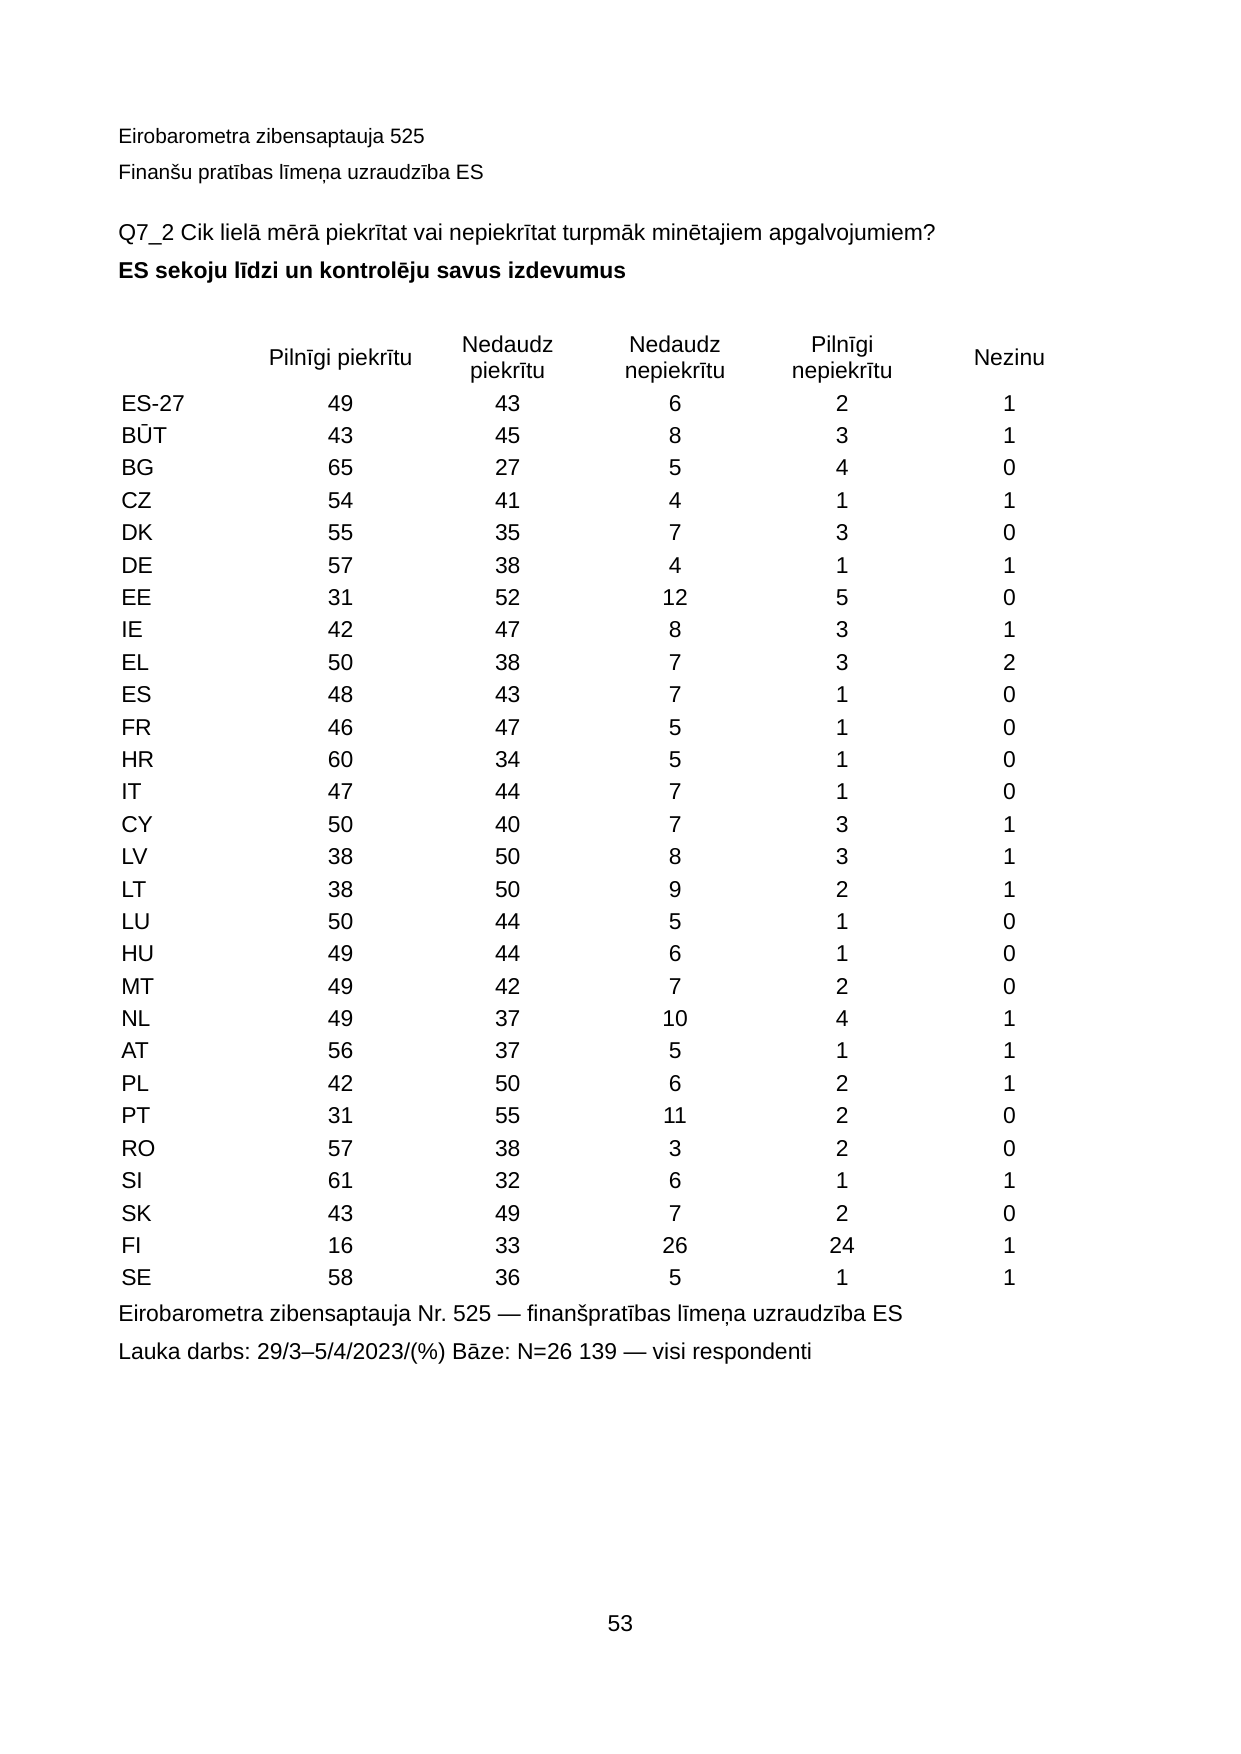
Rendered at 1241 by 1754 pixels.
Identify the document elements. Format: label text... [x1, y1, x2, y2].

table_cell 43 [257, 1196, 424, 1229]
table_cell 49 [257, 1002, 424, 1034]
table_cell 0 [926, 970, 1093, 1002]
table_cell 40 [424, 808, 591, 840]
table_cell 1 [926, 484, 1093, 516]
table_cell 1 [758, 1164, 926, 1196]
table_cell 1 [926, 419, 1093, 451]
table_cell 8 [591, 419, 758, 451]
table_header Nedaudz nepiekrītu [591, 328, 758, 387]
table_cell 47 [424, 711, 591, 743]
table_cell 0 [926, 711, 1093, 743]
text Eirobarometra zibensaptauja Nr. 525 — finanšpratības līmeņa uzraudzība ES [118, 1299, 1122, 1326]
table_cell HU [118, 937, 257, 970]
table_cell 1 [758, 484, 926, 516]
table_cell 1 [926, 873, 1093, 905]
table_cell 50 [257, 808, 424, 840]
table_cell 6 [591, 937, 758, 970]
table_header [118, 328, 257, 387]
table_cell PT [118, 1099, 257, 1132]
table_cell 0 [926, 581, 1093, 613]
table_cell 32 [424, 1164, 591, 1196]
text ES sekoju līdzi un kontrolēju savus izdevumus [118, 257, 1122, 284]
table_cell 0 [926, 1196, 1093, 1229]
table_cell 0 [926, 775, 1093, 808]
table_cell 2 [758, 873, 926, 905]
table_cell 7 [591, 775, 758, 808]
table_cell 41 [424, 484, 591, 516]
table_cell 4 [591, 484, 758, 516]
table_cell ES-27 [118, 387, 257, 419]
table_cell DK [118, 516, 257, 548]
text Q7_2 Cik lielā mērā piekrītat vai nepiekrītat turpmāk minētajiem apgalvojumiem? [118, 219, 1122, 246]
table_cell 4 [758, 451, 926, 484]
table_cell LU [118, 905, 257, 937]
table_cell 3 [758, 516, 926, 548]
table_cell BG [118, 451, 257, 484]
table_cell 48 [257, 678, 424, 711]
table_cell 37 [424, 1035, 591, 1067]
table_cell 50 [424, 1067, 591, 1099]
table_cell 44 [424, 937, 591, 970]
table_cell PL [118, 1067, 257, 1099]
table_cell 1 [758, 1035, 926, 1067]
table_cell 3 [758, 613, 926, 646]
table_cell 38 [257, 840, 424, 872]
table_cell AT [118, 1035, 257, 1067]
table_cell 1 [926, 1164, 1093, 1196]
table_header Pilnīgi piekrītu [257, 328, 424, 387]
table_cell 7 [591, 808, 758, 840]
table_cell 55 [257, 516, 424, 548]
table_cell 42 [257, 613, 424, 646]
table_cell 33 [424, 1229, 591, 1261]
table_cell 3 [758, 646, 926, 678]
table_cell 1 [926, 1067, 1093, 1099]
table_cell SI [118, 1164, 257, 1196]
table_cell 5 [591, 1261, 758, 1294]
table_cell 8 [591, 613, 758, 646]
table_cell SE [118, 1261, 257, 1294]
table_cell 2 [926, 646, 1093, 678]
table_cell 0 [926, 743, 1093, 775]
table_cell 6 [591, 1164, 758, 1196]
table_header Nezinu [926, 328, 1093, 387]
table_cell 7 [591, 1196, 758, 1229]
table_cell 7 [591, 516, 758, 548]
table_cell 0 [926, 1132, 1093, 1164]
table_cell 50 [424, 840, 591, 872]
table_cell 1 [758, 775, 926, 808]
table_cell 11 [591, 1099, 758, 1132]
table_cell 24 [758, 1229, 926, 1261]
table_cell LT [118, 873, 257, 905]
table_cell 26 [591, 1229, 758, 1261]
table_cell 3 [758, 840, 926, 872]
table_cell 1 [926, 549, 1093, 581]
table_cell ES [118, 678, 257, 711]
table_cell 61 [257, 1164, 424, 1196]
table_cell 45 [424, 419, 591, 451]
table_cell 58 [257, 1261, 424, 1294]
table_cell EL [118, 646, 257, 678]
table_cell 1 [758, 549, 926, 581]
table_cell 2 [758, 970, 926, 1002]
table_cell 6 [591, 387, 758, 419]
text Lauka darbs: 29/3–5/4/2023/(%) Bāze: N=26 139 — visi respondenti [118, 1338, 1122, 1364]
table_cell 12 [591, 581, 758, 613]
table_cell 50 [424, 873, 591, 905]
table_cell 5 [591, 451, 758, 484]
table_cell 49 [424, 1196, 591, 1229]
table_cell 1 [926, 1261, 1093, 1294]
table_cell 1 [926, 1035, 1093, 1067]
table_cell 2 [758, 387, 926, 419]
table_cell 1 [758, 1261, 926, 1294]
table_cell 38 [424, 549, 591, 581]
table_cell 4 [591, 549, 758, 581]
table_cell 0 [926, 905, 1093, 937]
table_cell 36 [424, 1261, 591, 1294]
table_header Nedaudz piekrītu [424, 328, 591, 387]
table_cell 1 [926, 808, 1093, 840]
table_cell 1 [926, 387, 1093, 419]
table_cell 7 [591, 678, 758, 711]
table_cell 52 [424, 581, 591, 613]
table_cell 43 [424, 387, 591, 419]
table_cell IT [118, 775, 257, 808]
table_cell 44 [424, 775, 591, 808]
table_cell 38 [424, 1132, 591, 1164]
table_cell 9 [591, 873, 758, 905]
table_cell 0 [926, 451, 1093, 484]
table_cell 1 [758, 743, 926, 775]
table_header Pilnīgi nepiekrītu [758, 328, 926, 387]
table_cell 2 [758, 1067, 926, 1099]
table_cell 55 [424, 1099, 591, 1132]
table_cell CY [118, 808, 257, 840]
table_cell 38 [424, 646, 591, 678]
table_cell 50 [257, 905, 424, 937]
table_cell IE [118, 613, 257, 646]
table_cell SK [118, 1196, 257, 1229]
table_cell 65 [257, 451, 424, 484]
table_cell 1 [758, 905, 926, 937]
table_cell 60 [257, 743, 424, 775]
table_cell 42 [257, 1067, 424, 1099]
table_cell 7 [591, 970, 758, 1002]
table_cell HR [118, 743, 257, 775]
table_cell 49 [257, 970, 424, 1002]
table_cell 42 [424, 970, 591, 1002]
table_cell 5 [591, 1035, 758, 1067]
table_cell 5 [591, 743, 758, 775]
table_cell NL [118, 1002, 257, 1034]
table_cell 47 [424, 613, 591, 646]
table_cell 7 [591, 646, 758, 678]
table_cell 1 [758, 678, 926, 711]
table_cell 37 [424, 1002, 591, 1034]
table_cell 49 [257, 387, 424, 419]
table_cell 57 [257, 1132, 424, 1164]
table_cell FR [118, 711, 257, 743]
table_cell 44 [424, 905, 591, 937]
table_cell RO [118, 1132, 257, 1164]
table_cell 0 [926, 516, 1093, 548]
table_cell 3 [758, 419, 926, 451]
table_cell 34 [424, 743, 591, 775]
table_cell 50 [257, 646, 424, 678]
table_cell 1 [926, 1002, 1093, 1034]
table_cell 31 [257, 581, 424, 613]
table_cell MT [118, 970, 257, 1002]
table_cell 43 [257, 419, 424, 451]
table_cell CZ [118, 484, 257, 516]
table_cell 5 [758, 581, 926, 613]
table_cell FI [118, 1229, 257, 1261]
table_cell 0 [926, 937, 1093, 970]
table_cell DE [118, 549, 257, 581]
table_cell 35 [424, 516, 591, 548]
table_cell 2 [758, 1132, 926, 1164]
table_cell 27 [424, 451, 591, 484]
table_cell 49 [257, 937, 424, 970]
table_cell 56 [257, 1035, 424, 1067]
table_cell 54 [257, 484, 424, 516]
table_cell 3 [758, 808, 926, 840]
table_cell 31 [257, 1099, 424, 1132]
table_cell 1 [926, 840, 1093, 872]
table_cell 0 [926, 1099, 1093, 1132]
table_cell 4 [758, 1002, 926, 1034]
table_cell 1 [926, 613, 1093, 646]
table_cell 8 [591, 840, 758, 872]
table_cell 2 [758, 1099, 926, 1132]
table_cell 1 [758, 937, 926, 970]
table_cell BŪT [118, 419, 257, 451]
table_cell 10 [591, 1002, 758, 1034]
table_cell 6 [591, 1067, 758, 1099]
table_cell 57 [257, 549, 424, 581]
table_cell 5 [591, 711, 758, 743]
table_cell 43 [424, 678, 591, 711]
table_cell 3 [591, 1132, 758, 1164]
table_cell 2 [758, 1196, 926, 1229]
table_cell LV [118, 840, 257, 872]
table_cell 46 [257, 711, 424, 743]
table_cell EE [118, 581, 257, 613]
table_cell 16 [257, 1229, 424, 1261]
table_cell 1 [926, 1229, 1093, 1261]
table_cell 5 [591, 905, 758, 937]
table_cell 47 [257, 775, 424, 808]
table_cell 1 [758, 711, 926, 743]
table_cell 38 [257, 873, 424, 905]
table_cell 0 [926, 678, 1093, 711]
